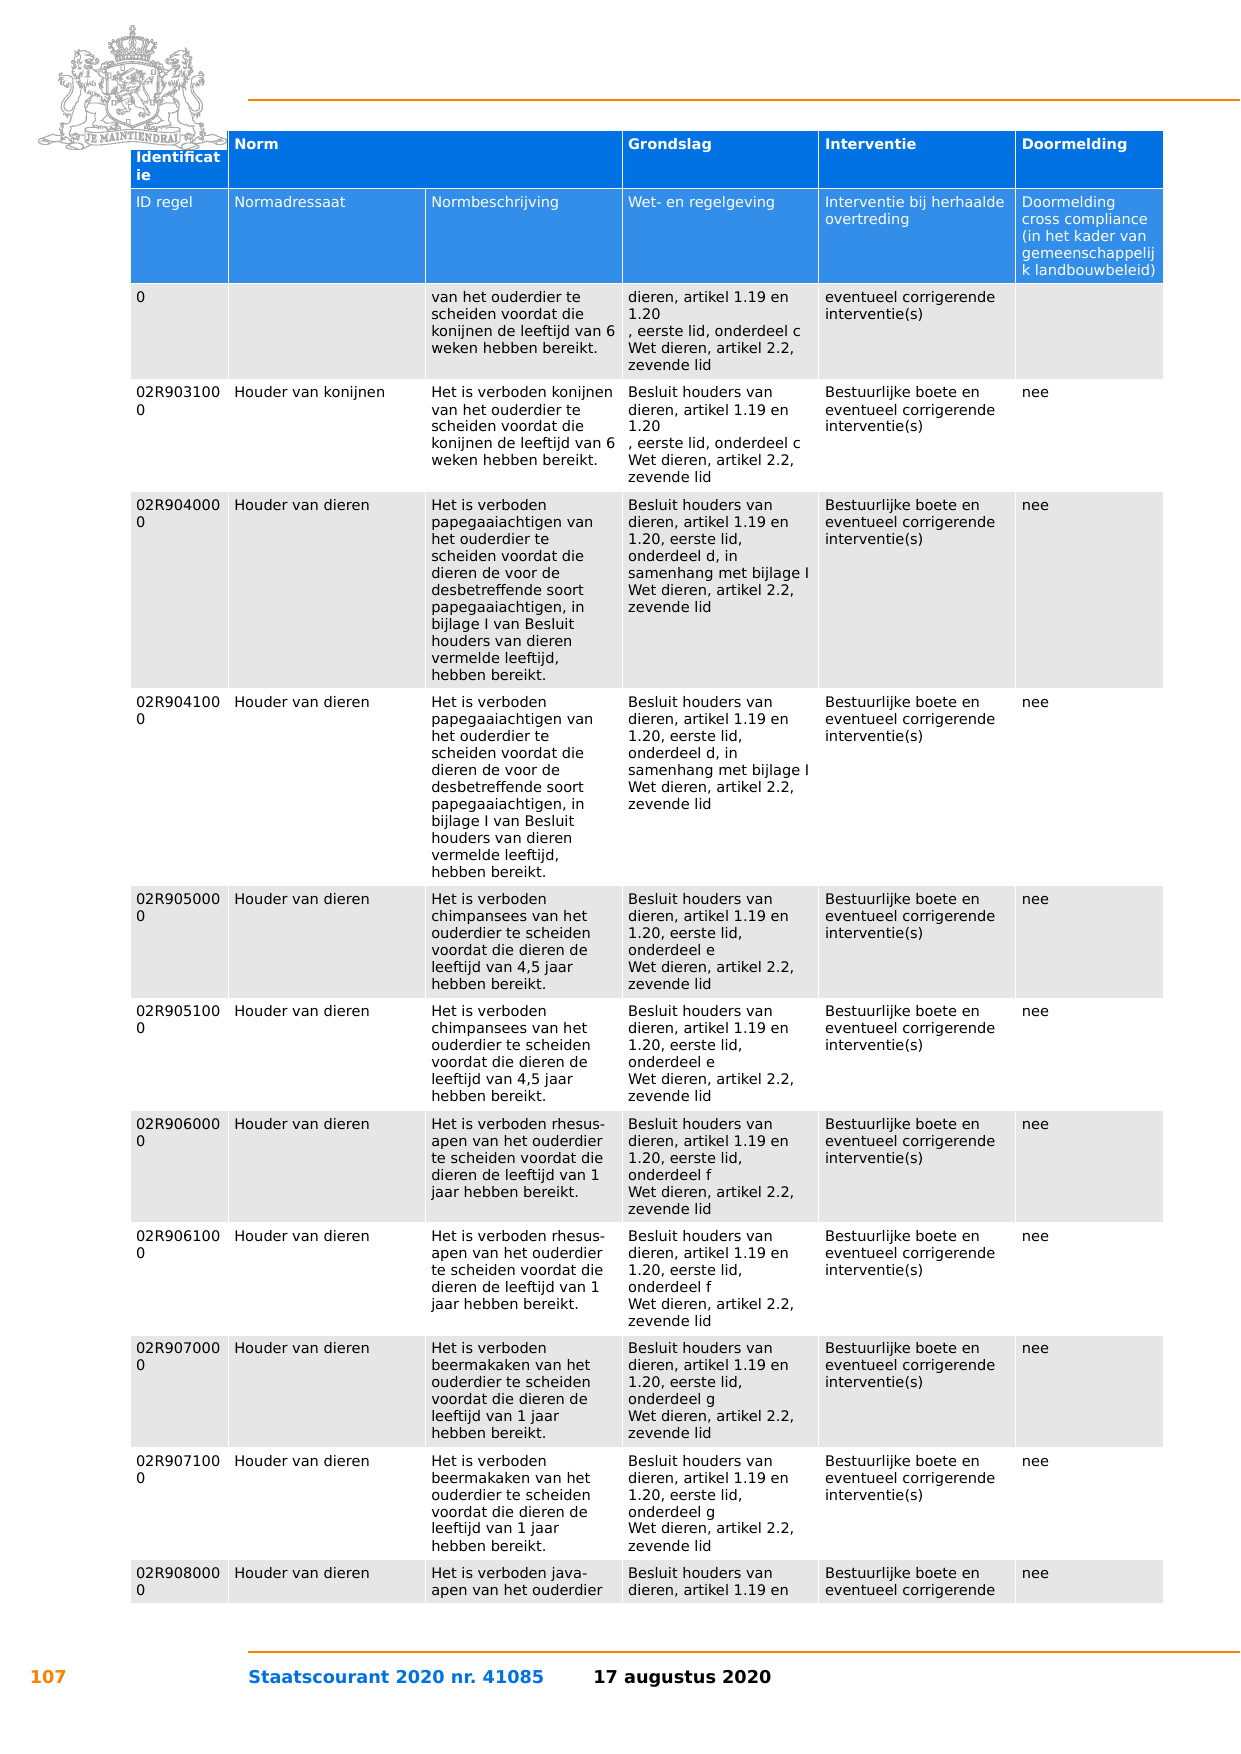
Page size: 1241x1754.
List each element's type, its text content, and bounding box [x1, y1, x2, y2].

table_cell Bestuurlijke boete en eventueel corrigerende interventie(s) [819, 380, 1015, 491]
table_cell Houder van dieren [229, 999, 425, 1110]
table_cell 02R9071000 [131, 1448, 228, 1559]
table_cell 02R9050000 [131, 886, 228, 998]
table_cell Besluit houders van dieren, artikel 1.19 en 1.20, eerste lid, onderdeel g Wet dieren, artikel 2.2, zevende lid [623, 1448, 818, 1559]
table_cell Besluit houders van dieren, artikel 1.19 en 1.20, eerste lid, onderdeel e Wet dieren, artikel 2.2, zevende lid [623, 999, 818, 1110]
table_cell Bestuurlijke boete en eventueel corrigerende interventie(s) [819, 1448, 1015, 1559]
table_cell Houder van dieren [229, 1560, 425, 1603]
table_cell Doormelding cross compliance (in het kader van gemeenschappelijk landbouwbeleid) [1016, 189, 1163, 283]
table_cell eventueel corrigerende interventie(s) [819, 284, 1015, 379]
table_cell Het is verboden beermakaken van het ouderdier te scheiden voordat die dieren de leeftijd van 1 jaar hebben bereikt. [426, 1448, 622, 1559]
table_cell Houder van konijnen [229, 380, 425, 491]
table_cell Besluit houders van dieren, artikel 1.19 en 1.20, eerste lid, onderdeel f Wet dieren, artikel 2.2, zevende lid [623, 1111, 818, 1222]
table_cell 02R9051000 [131, 999, 228, 1110]
table_cell Besluit houders van dieren, artikel 1.19 en 1.20, eerste lid, onderdeel e Wet dieren, artikel 2.2, zevende lid [623, 886, 818, 998]
table_cell Besluit houders van dieren, artikel 1.19 en 1.20, eerste lid, onderdeel g Wet dieren, artikel 2.2, zevende lid [623, 1336, 818, 1447]
table_cell dieren, artikel 1.19 en 1.20 , eerste lid, onderdeel c Wet dieren, artikel 2.2, zevende lid [623, 284, 818, 379]
table_cell 02R9040000 [131, 492, 228, 688]
table_header Doormelding [1016, 131, 1163, 188]
table_cell Besluit houders van dieren, artikel 1.19 en [623, 1560, 818, 1603]
table_cell Het is verboden chimpansees van het ouderdier te scheiden voordat die dieren de leeftijd van 4,5 jaar hebben bereikt. [426, 999, 622, 1110]
table_cell [229, 284, 425, 379]
table_cell Houder van dieren [229, 1448, 425, 1559]
table_cell Houder van dieren [229, 1111, 425, 1222]
table_cell Het is verboden papegaaiachtigen van het ouderdier te scheiden voordat die dieren de voor de desbetreffende soort papegaaiachtigen, in bijlage I van Besluit houders van dieren vermelde leeftijd, hebben bereikt. [426, 492, 622, 688]
table_cell Houder van dieren [229, 689, 425, 885]
table_cell Het is verboden rhesus-apen van het ouderdier te scheiden voordat die dieren de leeftijd van 1 jaar hebben bereikt. [426, 1223, 622, 1334]
table_cell Besluit houders van dieren, artikel 1.19 en 1.20, eerste lid, onderdeel d, in samenhang met bijlage I Wet dieren, artikel 2.2, zevende lid [623, 492, 818, 688]
table_cell Bestuurlijke boete en eventueel corrigerende interventie(s) [819, 689, 1015, 885]
table_cell Wet- en regelgeving [623, 189, 818, 283]
table_cell Bestuurlijke boete en eventueel corrigerende interventie(s) [819, 1336, 1015, 1447]
table_cell Besluit houders van dieren, artikel 1.19 en 1.20, eerste lid, onderdeel f Wet dieren, artikel 2.2, zevende lid [623, 1223, 818, 1334]
table_cell nee [1016, 1223, 1163, 1334]
table_cell nee [1016, 999, 1163, 1110]
table_cell nee [1016, 886, 1163, 998]
table_cell 02R9061000 [131, 1223, 228, 1334]
table_header Interventie [819, 131, 1015, 188]
table_cell 02R9070000 [131, 1336, 228, 1447]
table_cell Bestuurlijke boete en eventueel corrigerende interventie(s) [819, 1223, 1015, 1334]
table_cell nee [1016, 1336, 1163, 1447]
table_cell Het is verboden rhesus-apen van het ouderdier te scheiden voordat die dieren de leeftijd van 1 jaar hebben bereikt. [426, 1111, 622, 1222]
table_cell Houder van dieren [229, 1336, 425, 1447]
table_cell Normbeschrijving [426, 189, 622, 283]
table_cell Bestuurlijke boete en eventueel corrigerende interventie(s) [819, 999, 1015, 1110]
table_header Identificatie [131, 131, 228, 188]
table_cell Houder van dieren [229, 492, 425, 688]
table_cell Interventie bij herhaalde overtreding [819, 189, 1015, 283]
table_cell nee [1016, 1111, 1163, 1222]
table_cell nee [1016, 492, 1163, 688]
table_cell nee [1016, 1560, 1163, 1603]
table_cell Normadressaat [229, 189, 425, 283]
table_cell Het is verboden konijnen van het ouderdier te scheiden voordat die konijnen de leeftijd van 6 weken hebben bereikt. [426, 380, 622, 491]
table_cell Bestuurlijke boete en eventueel corrigerende interventie(s) [819, 886, 1015, 998]
table_cell Besluit houders van dieren, artikel 1.19 en 1.20 , eerste lid, onderdeel c Wet dieren, artikel 2.2, zevende lid [623, 380, 818, 491]
table_header Norm [229, 131, 622, 188]
picture [38, 25, 227, 150]
table_cell Bestuurlijke boete en eventueel corrigerende interventie(s) [819, 492, 1015, 688]
table_cell [1016, 284, 1163, 379]
table_header Grondslag [623, 131, 818, 188]
table_cell Houder van dieren [229, 886, 425, 998]
table_cell Besluit houders van dieren, artikel 1.19 en 1.20, eerste lid, onderdeel d, in samenhang met bijlage I Wet dieren, artikel 2.2, zevende lid [623, 689, 818, 885]
table_cell Het is verboden chimpansees van het ouderdier te scheiden voordat die dieren de leeftijd van 4,5 jaar hebben bereikt. [426, 886, 622, 998]
table_cell Het is verboden java-apen van het ouderdier [426, 1560, 622, 1603]
table_cell nee [1016, 1448, 1163, 1559]
table_cell Bestuurlijke boete en eventueel corrigerende interventie(s) [819, 1111, 1015, 1222]
table_cell Bestuurlijke boete en eventueel corrigerende [819, 1560, 1015, 1603]
table_cell van het ouderdier te scheiden voordat die konijnen de leeftijd van 6 weken hebben bereikt. [426, 284, 622, 379]
table_cell 02R9080000 [131, 1560, 228, 1603]
table_cell ID regel [131, 189, 228, 283]
table_cell 0 [131, 284, 228, 379]
table_cell Het is verboden beermakaken van het ouderdier te scheiden voordat die dieren de leeftijd van 1 jaar hebben bereikt. [426, 1336, 622, 1447]
table_cell nee [1016, 380, 1163, 491]
table_cell Houder van dieren [229, 1223, 425, 1334]
table_cell nee [1016, 689, 1163, 885]
table_cell Het is verboden papegaaiachtigen van het ouderdier te scheiden voordat die dieren de voor de desbetreffende soort papegaaiachtigen, in bijlage I van Besluit houders van dieren vermelde leeftijd, hebben bereikt. [426, 689, 622, 885]
table_cell 02R9060000 [131, 1111, 228, 1222]
table_cell 02R9041000 [131, 689, 228, 885]
table_cell 02R9031000 [131, 380, 228, 491]
